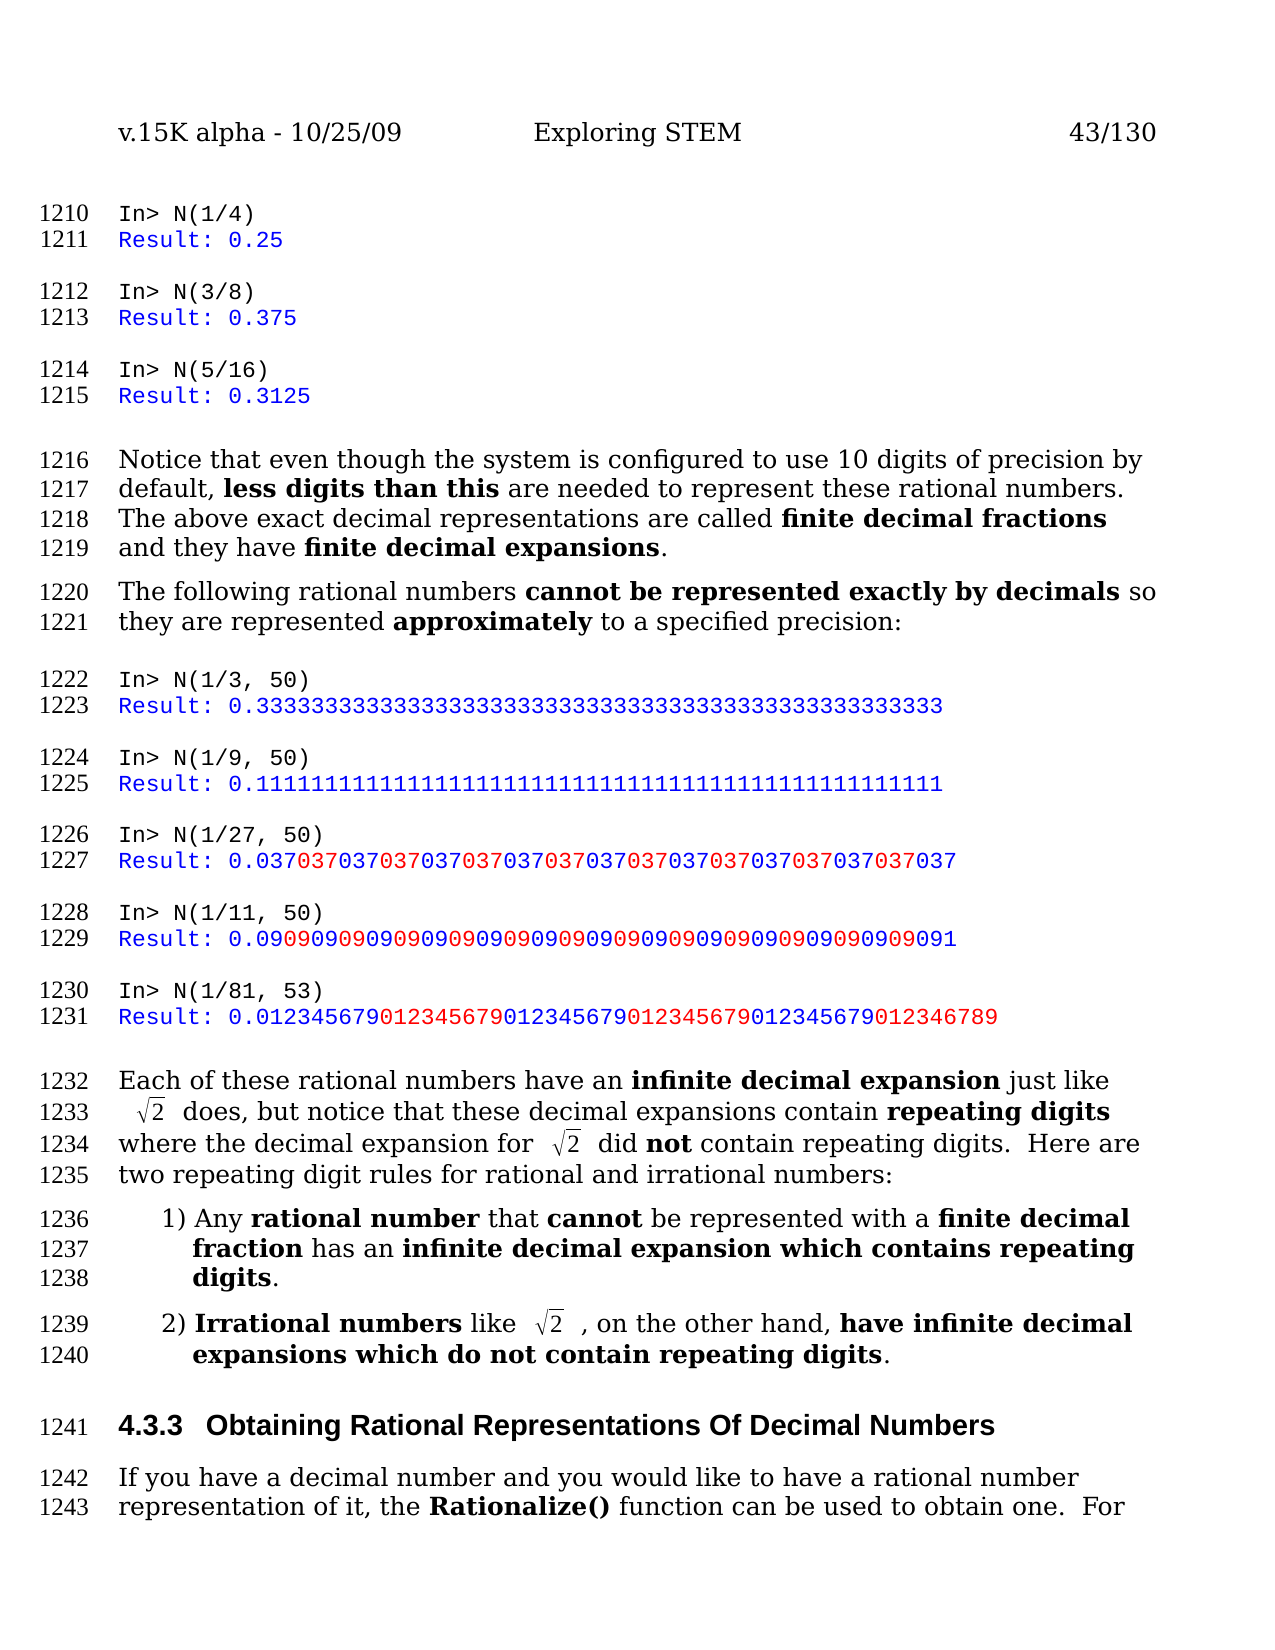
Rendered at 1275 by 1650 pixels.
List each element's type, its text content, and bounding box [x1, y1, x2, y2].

text Result: 0.33333333333333333333333333333333333333333333333333 [118, 694, 1157, 720]
text Result: 0.090909090909090909090909090909090909090909090909091 [118, 927, 1157, 953]
text Result: 0.3125 [118, 384, 1157, 410]
text Result: 0.11111111111111111111111111111111111111111111111111 [118, 772, 1157, 798]
text Result: 0.012345679012345679012345679012345679012345679012346789 [118, 1005, 1157, 1031]
text In> N(1/4) [118, 203, 1157, 229]
text 1) Any rational number that cannot be represented with a finite decimal fraction has an infinite decimal expansion which contains repeating digits. [161, 1204, 1157, 1293]
text The following rational numbers cannot be represented exactly by decimals so they are represented approximately to a specified precision: [118, 577, 1157, 636]
text Result: 0.037037037037037037037037037037037037037037037037037 [118, 850, 1157, 876]
text In> N(3/8) [118, 281, 1157, 306]
text If you have a decimal number and you would like to have a rational number representation of it, the Rationalize() function can be used to obtain one. For [118, 1463, 1157, 1521]
text In> N(1/9, 50) [118, 746, 1157, 772]
text In> N(5/16) [118, 358, 1157, 384]
text Notice that even though the system is configured to use 10 digits of precision by default, less digits than this are needed to represent these rational numbers. The above exact decimal representations are called finite decimal fractions and they have finite decimal expansions. [118, 445, 1157, 562]
subtitle Obtaining Rational Representations Of Decimal Numbers [118, 1408, 1157, 1442]
text In> N(1/27, 50) [118, 824, 1157, 850]
text Result: 0.375 [118, 306, 1157, 332]
text Each of these rational numbers have an infinite decimal expansion just likedoes, but notice that these decimal expansions contain repeating digits where the decimal expansion fordid not contain repeating digits. Here are two repeating digit rules for rational and irrational numbers: [118, 1066, 1157, 1189]
text 2) Irrational numbers like, on the other hand, have infinite decimal expansions which do not contain repeating digits. [161, 1308, 1157, 1369]
text In> N(1/11, 50) [118, 902, 1157, 927]
text In> N(1/81, 53) [118, 979, 1157, 1005]
text In> N(1/3, 50) [118, 668, 1157, 694]
text Result: 0.25 [118, 229, 1157, 254]
